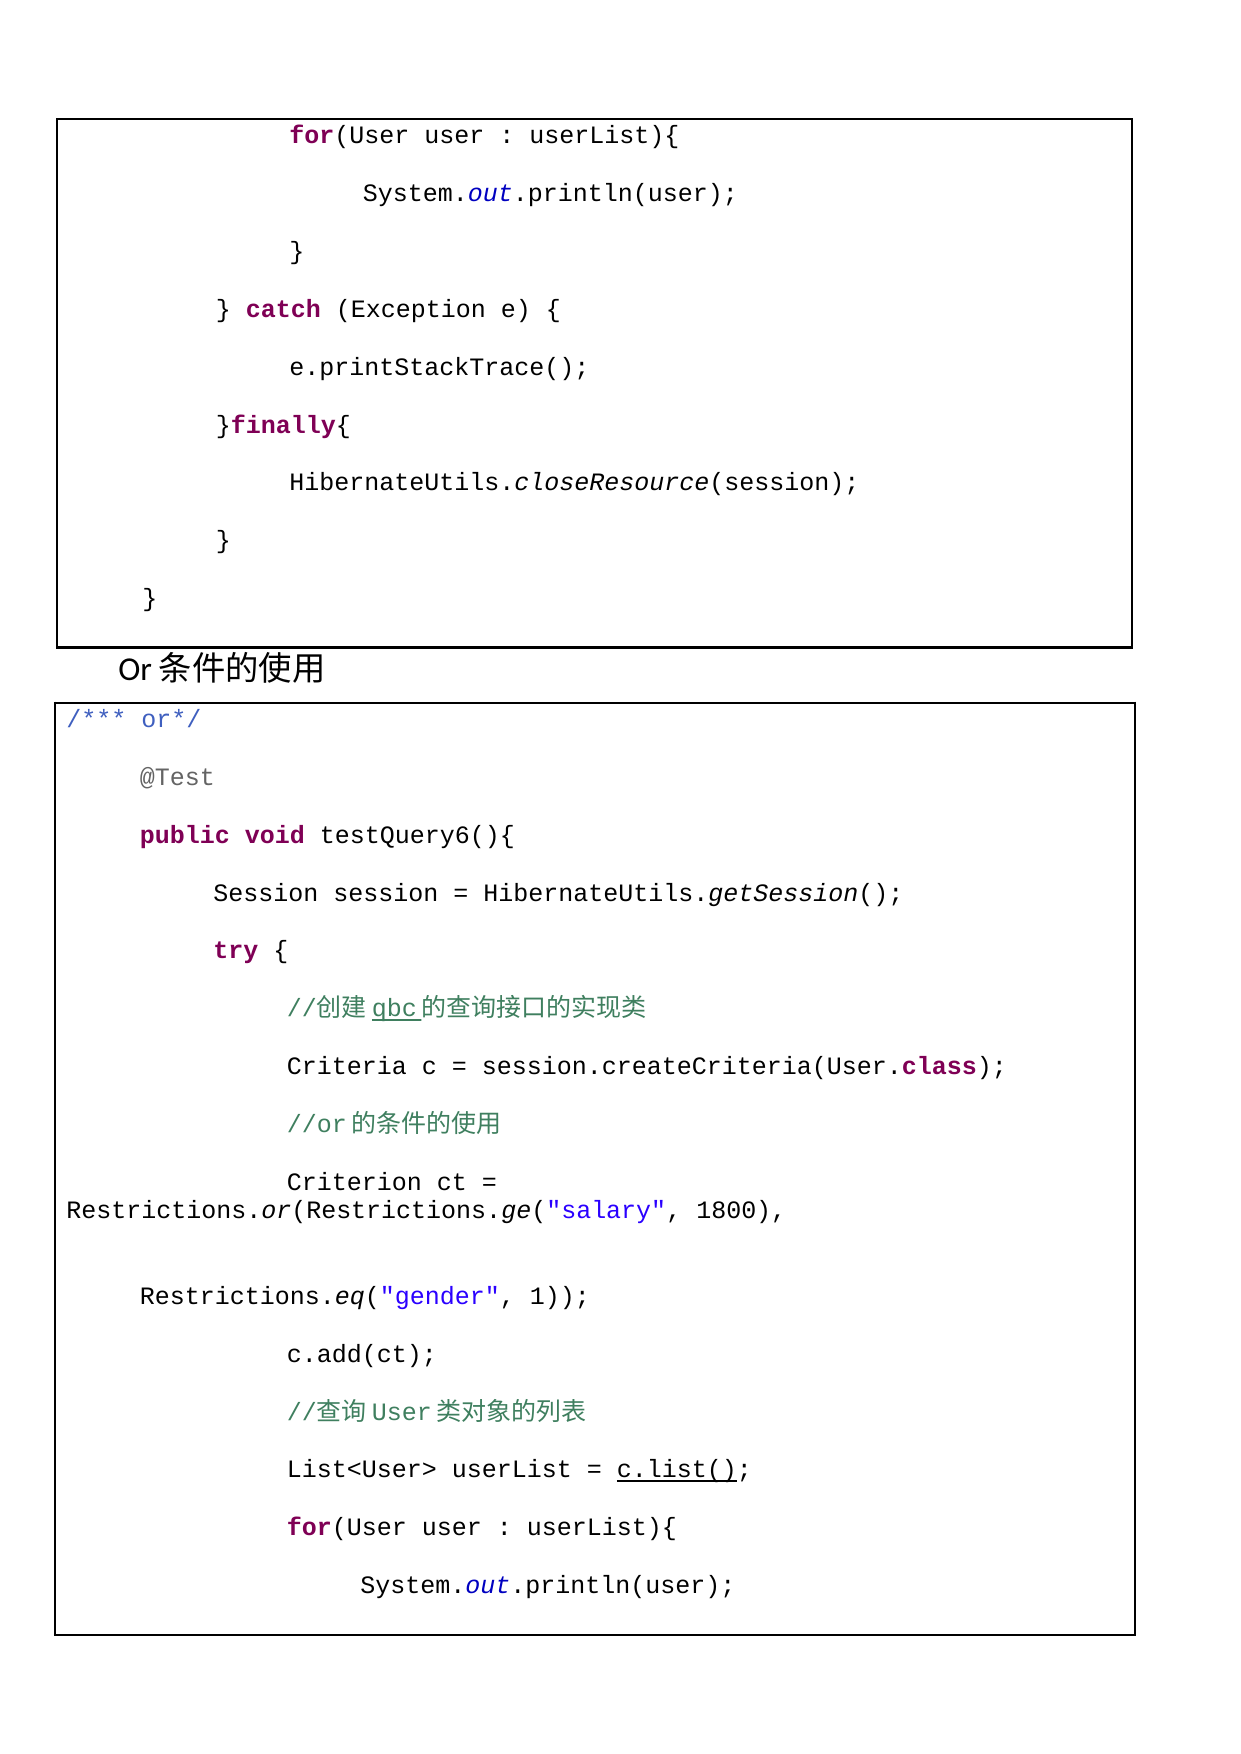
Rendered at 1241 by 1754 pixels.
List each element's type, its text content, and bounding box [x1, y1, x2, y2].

table_header /*** or*/ @Test public void testQuery6(){ Session session = HibernateUtils.getSession(); try { //创建qbc的查询接口的实现类 Criteria c = session.createCriteria(User.class); //or的条件的使用 Criterion ct = Restrictions.or(Restrictions.ge("salary", 1800), Restrictions.eq("gender", 1)); c.add(ct); //查询User类对象的列表 List<User> userList = c.list(); for(User user : userList){ System.out.println(user); [56, 704, 1134, 1633]
table_header for(User user : userList){ System.out.println(user); } } catch (Exception e) { e.printStackTrace(); }finally{ HibernateUtils.closeResource(session); } } [58, 120, 1131, 646]
text Or条件的使用 [118, 649, 1122, 689]
